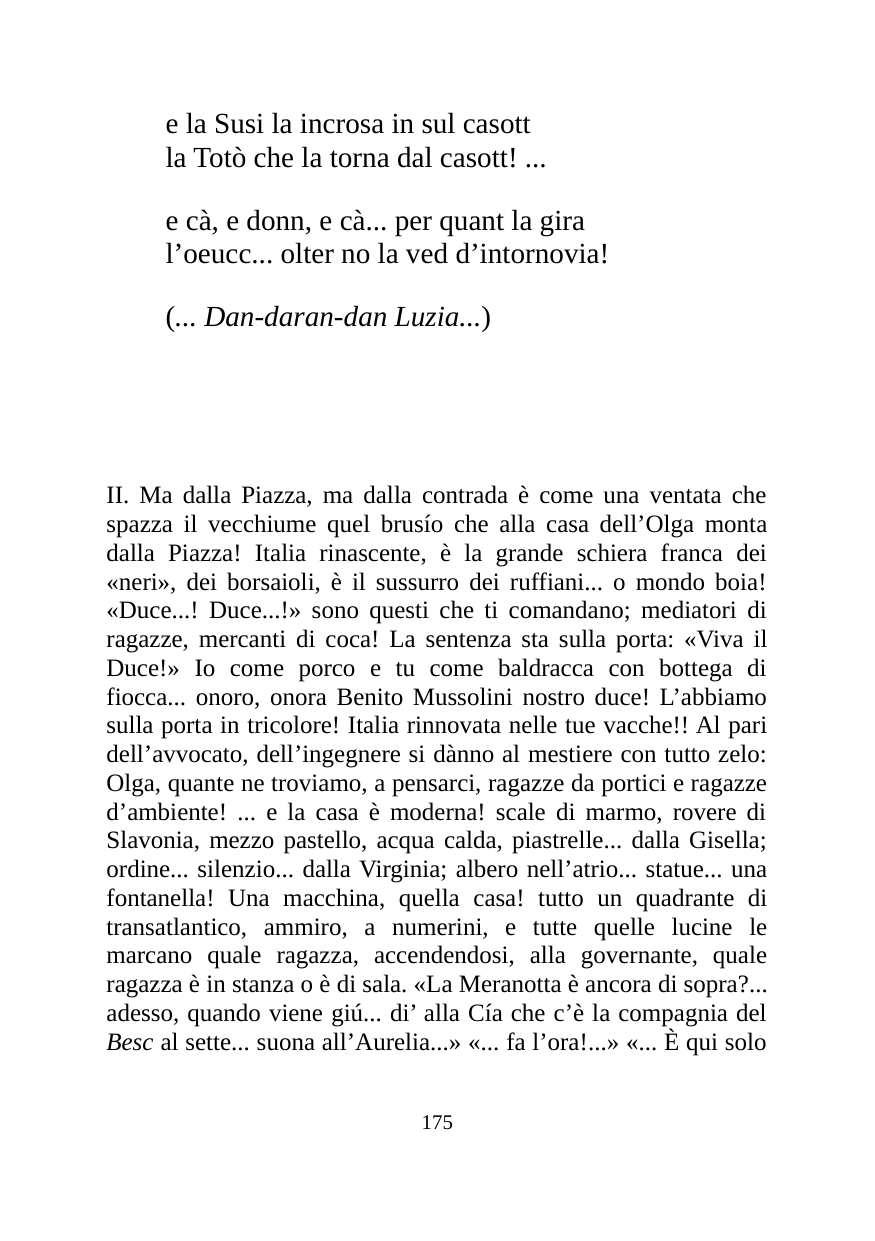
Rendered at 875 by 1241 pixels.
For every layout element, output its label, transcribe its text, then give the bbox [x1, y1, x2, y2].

text e la Susi la incrosa in sul casott la Totò che la torna dal casott! ... [165, 106, 768, 173]
text II. Ma dalla Piazza, ma dalla contrada è come una ventata che spazza il vecchiume quel brusío che alla casa dell’Olga monta dalla Piazza! Italia rinascente, è la grande schiera franca dei «neri», dei borsaioli, è il sussurro dei ruffiani... o mondo boia! «Duce...! Duce...!» sono questi che ti comandano; mediatori di ragazze, mercanti di coca! La sentenza sta sulla porta: «Viva il Duce!» Io come porco e tu come baldracca con bottega di fiocca... onoro, onora Benito Mussolini nostro duce! L’abbiamo sulla porta in tricolore! Italia rinnovata nelle tue vacche!! Al pari dell’avvocato, dell’ingegnere si dànno al mestiere con tutto zelo: Olga, quante ne troviamo, a pensarci, ragazze da portici e ragazze d’ambiente! ... e la casa è moderna! scale di marmo, rovere di Slavonia, mezzo pastello, acqua calda, piastrelle... dalla Gisella; ordine... silenzio... dalla Virginia; albero nell’atrio... statue... una fontanella! Una macchina, quella casa! tutto un quadrante di transatlantico, ammiro, a numerini, e tutte quelle lucine le marcano quale ragazza, accendendosi, alla governante, quale ragazza è in stanza o è di sala. «La Meranotta è ancora di sopra?... adesso, quando viene giú... di’ alla Cía che c’è la compagnia del Besc al sette... suona all’Aurelia...» «... fa l’ora!...» «... È qui solo [106, 481, 768, 1056]
text e cà, e donn, e cà... per quant la gira l’oeucc... olter no la ved d’intornovia! [165, 203, 768, 270]
text (... Dan-daran-dan Luzia...) [165, 299, 768, 333]
